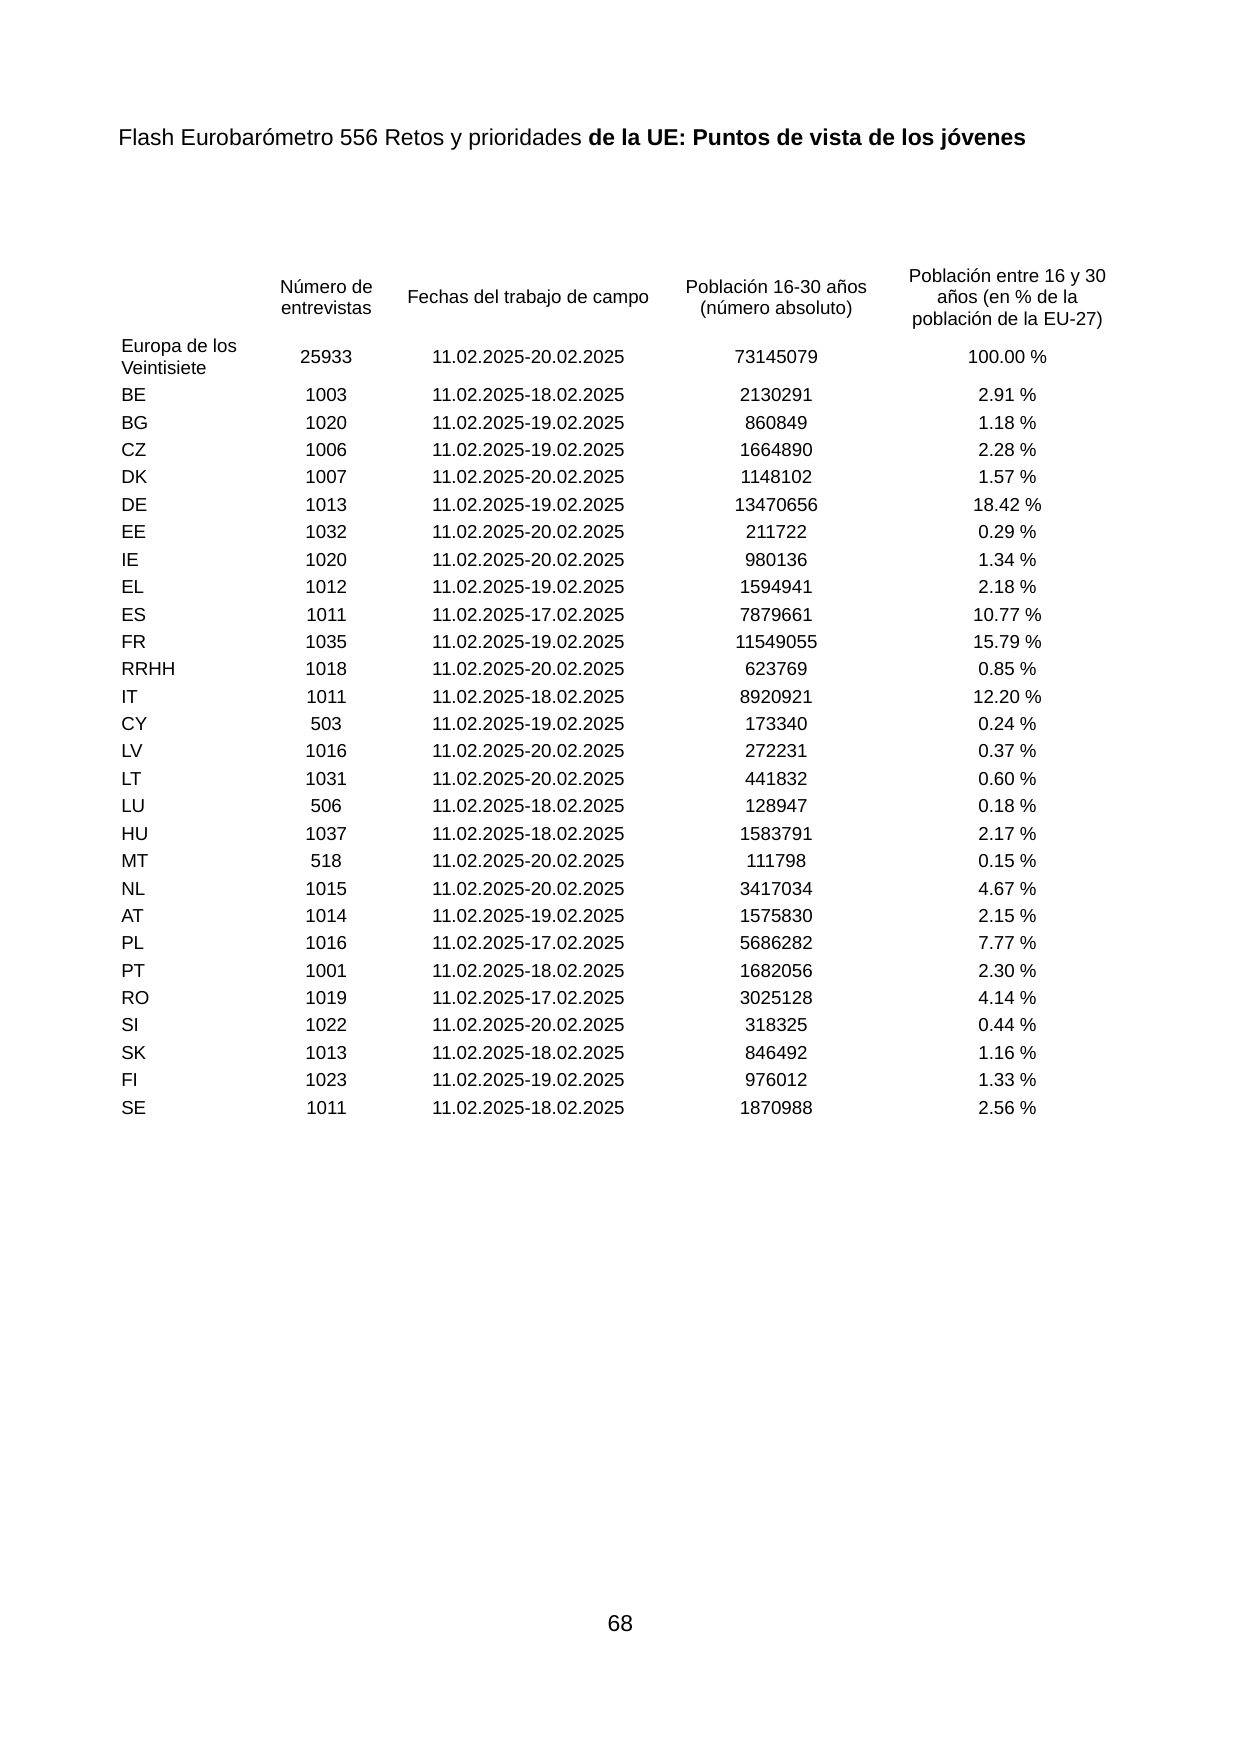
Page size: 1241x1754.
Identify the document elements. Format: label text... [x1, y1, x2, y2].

table_cell RO [118, 984, 257, 1011]
table_cell LU [118, 792, 257, 819]
table_cell 1007 [257, 464, 395, 491]
table_cell 8920921 [661, 683, 892, 710]
table_cell 1013 [257, 1039, 395, 1066]
table_cell 15,79 % [892, 628, 1123, 655]
table_cell 1037 [257, 820, 395, 847]
table_cell 441832 [661, 765, 892, 792]
table_cell 0,29 % [892, 518, 1123, 546]
table_cell RRHH [118, 655, 257, 683]
table_header Número de entrevistas [257, 262, 395, 332]
table_cell 1020 [257, 546, 395, 573]
table_cell 2,56 % [892, 1094, 1123, 1121]
table_cell 11.02.2025-19.02.2025 [395, 1066, 661, 1093]
table_cell 11.02.2025-18.02.2025 [395, 1094, 661, 1121]
table_cell 518 [257, 847, 395, 874]
table_cell 11.02.2025-20.02.2025 [395, 518, 661, 546]
table_cell 980136 [661, 546, 892, 573]
table_cell 1012 [257, 573, 395, 600]
table_cell 11.02.2025-17.02.2025 [395, 600, 661, 628]
table_cell SI [118, 1011, 257, 1039]
table_cell 1003 [257, 381, 395, 409]
table_cell LT [118, 765, 257, 792]
table_cell 7879661 [661, 600, 892, 628]
table_cell 1682056 [661, 957, 892, 984]
table_cell NL [118, 874, 257, 902]
table_cell 11.02.2025-17.02.2025 [395, 984, 661, 1011]
table_cell 73145079 [661, 332, 892, 381]
table_cell 4,14 % [892, 984, 1123, 1011]
table_cell SK [118, 1039, 257, 1066]
table_cell 12,20 % [892, 683, 1123, 710]
table_cell 1016 [257, 738, 395, 765]
table_cell 0,85 % [892, 655, 1123, 683]
table_cell 2,91 % [892, 381, 1123, 409]
table_cell 0,24 % [892, 710, 1123, 737]
table_cell 4,67 % [892, 874, 1123, 902]
table_header [118, 262, 257, 332]
table_cell BE [118, 381, 257, 409]
table_cell 1018 [257, 655, 395, 683]
table_cell 1001 [257, 957, 395, 984]
table_cell 11.02.2025-20.02.2025 [395, 765, 661, 792]
table_cell EL [118, 573, 257, 600]
table_cell 11.02.2025-18.02.2025 [395, 792, 661, 819]
table_cell 506 [257, 792, 395, 819]
table_cell CZ [118, 436, 257, 463]
table_cell 1019 [257, 984, 395, 1011]
table_cell 1583791 [661, 820, 892, 847]
table_cell MT [118, 847, 257, 874]
table_cell FI [118, 1066, 257, 1093]
table_cell 11.02.2025-20.02.2025 [395, 738, 661, 765]
table_cell 1031 [257, 765, 395, 792]
table_cell 2,30 % [892, 957, 1123, 984]
table_cell PT [118, 957, 257, 984]
table_cell 318325 [661, 1011, 892, 1039]
table_cell 0,15 % [892, 847, 1123, 874]
table_cell 11.02.2025-19.02.2025 [395, 710, 661, 737]
table_cell AT [118, 902, 257, 929]
table_cell IE [118, 546, 257, 573]
table_cell 1013 [257, 491, 395, 518]
table_cell 11549055 [661, 628, 892, 655]
table_cell 1011 [257, 683, 395, 710]
table_cell 11.02.2025-19.02.2025 [395, 436, 661, 463]
table_cell 1016 [257, 929, 395, 957]
table_cell 1011 [257, 600, 395, 628]
table_cell 1022 [257, 1011, 395, 1039]
table_cell 503 [257, 710, 395, 737]
table_cell 10,77 % [892, 600, 1123, 628]
table_header Población entre 16 y 30 años (en % de la población de la EU-27) [892, 262, 1123, 332]
table_cell HU [118, 820, 257, 847]
table_cell EE [118, 518, 257, 546]
table_cell 7,77 % [892, 929, 1123, 957]
table_cell 0,37 % [892, 738, 1123, 765]
table_cell 1575830 [661, 902, 892, 929]
table_cell 1,18 % [892, 409, 1123, 436]
table_cell 1,33 % [892, 1066, 1123, 1093]
table_cell 0,60 % [892, 765, 1123, 792]
table_cell 3025128 [661, 984, 892, 1011]
table_cell 976012 [661, 1066, 892, 1093]
table_header Fechas del trabajo de campo [395, 262, 661, 332]
table_cell 1148102 [661, 464, 892, 491]
table_cell 2,28 % [892, 436, 1123, 463]
table_cell 11.02.2025-17.02.2025 [395, 929, 661, 957]
table_cell Europa de los Veintisiete [118, 332, 257, 381]
table_cell 1023 [257, 1066, 395, 1093]
table_cell 11.02.2025-19.02.2025 [395, 902, 661, 929]
table_cell 111798 [661, 847, 892, 874]
table_cell 11.02.2025-20.02.2025 [395, 655, 661, 683]
table_cell 1870988 [661, 1094, 892, 1121]
table_cell 1032 [257, 518, 395, 546]
table_cell 272231 [661, 738, 892, 765]
table_cell 11.02.2025-20.02.2025 [395, 874, 661, 902]
table_cell 1,57 % [892, 464, 1123, 491]
table_cell 623769 [661, 655, 892, 683]
table_cell CY [118, 710, 257, 737]
table_cell 1594941 [661, 573, 892, 600]
table_cell BG [118, 409, 257, 436]
table_cell 1011 [257, 1094, 395, 1121]
table_cell 3417034 [661, 874, 892, 902]
table_cell 25933 [257, 332, 395, 381]
table_cell LV [118, 738, 257, 765]
table_cell 860849 [661, 409, 892, 436]
table_cell 11.02.2025-20.02.2025 [395, 332, 661, 381]
table_cell 11.02.2025-18.02.2025 [395, 820, 661, 847]
table_cell 11.02.2025-20.02.2025 [395, 1011, 661, 1039]
table_cell 1,16 % [892, 1039, 1123, 1066]
table_cell 0,18 % [892, 792, 1123, 819]
table_cell FR [118, 628, 257, 655]
table_header Población 16-30 años (número absoluto) [661, 262, 892, 332]
table_cell 11.02.2025-18.02.2025 [395, 1039, 661, 1066]
table_cell 11.02.2025-19.02.2025 [395, 491, 661, 518]
table_cell 11.02.2025-20.02.2025 [395, 546, 661, 573]
table_cell 11.02.2025-18.02.2025 [395, 381, 661, 409]
table_cell 0,44 % [892, 1011, 1123, 1039]
table_cell 11.02.2025-20.02.2025 [395, 464, 661, 491]
table_cell 1,34 % [892, 546, 1123, 573]
table_cell 1015 [257, 874, 395, 902]
table_cell 11.02.2025-19.02.2025 [395, 409, 661, 436]
table_cell 5686282 [661, 929, 892, 957]
table_cell 11.02.2025-19.02.2025 [395, 628, 661, 655]
table_cell 1014 [257, 902, 395, 929]
table_cell 2,15 % [892, 902, 1123, 929]
table_cell 11.02.2025-19.02.2025 [395, 573, 661, 600]
table_cell 1664890 [661, 436, 892, 463]
table_cell ES [118, 600, 257, 628]
table_cell 2,18 % [892, 573, 1123, 600]
table_cell 173340 [661, 710, 892, 737]
table_cell 18,42 % [892, 491, 1123, 518]
table_cell 13470656 [661, 491, 892, 518]
table_cell 1035 [257, 628, 395, 655]
table_cell 211722 [661, 518, 892, 546]
table_cell 128947 [661, 792, 892, 819]
table_cell 2130291 [661, 381, 892, 409]
table_cell 1020 [257, 409, 395, 436]
table_cell 11.02.2025-18.02.2025 [395, 683, 661, 710]
table_cell 846492 [661, 1039, 892, 1066]
table_cell DK [118, 464, 257, 491]
table_cell 11.02.2025-18.02.2025 [395, 957, 661, 984]
table_cell 100,00 % [892, 332, 1123, 381]
table_cell PL [118, 929, 257, 957]
table_cell DE [118, 491, 257, 518]
table_cell 2,17 % [892, 820, 1123, 847]
table_cell 11.02.2025-20.02.2025 [395, 847, 661, 874]
table_cell SE [118, 1094, 257, 1121]
table_cell IT [118, 683, 257, 710]
table_cell 1006 [257, 436, 395, 463]
